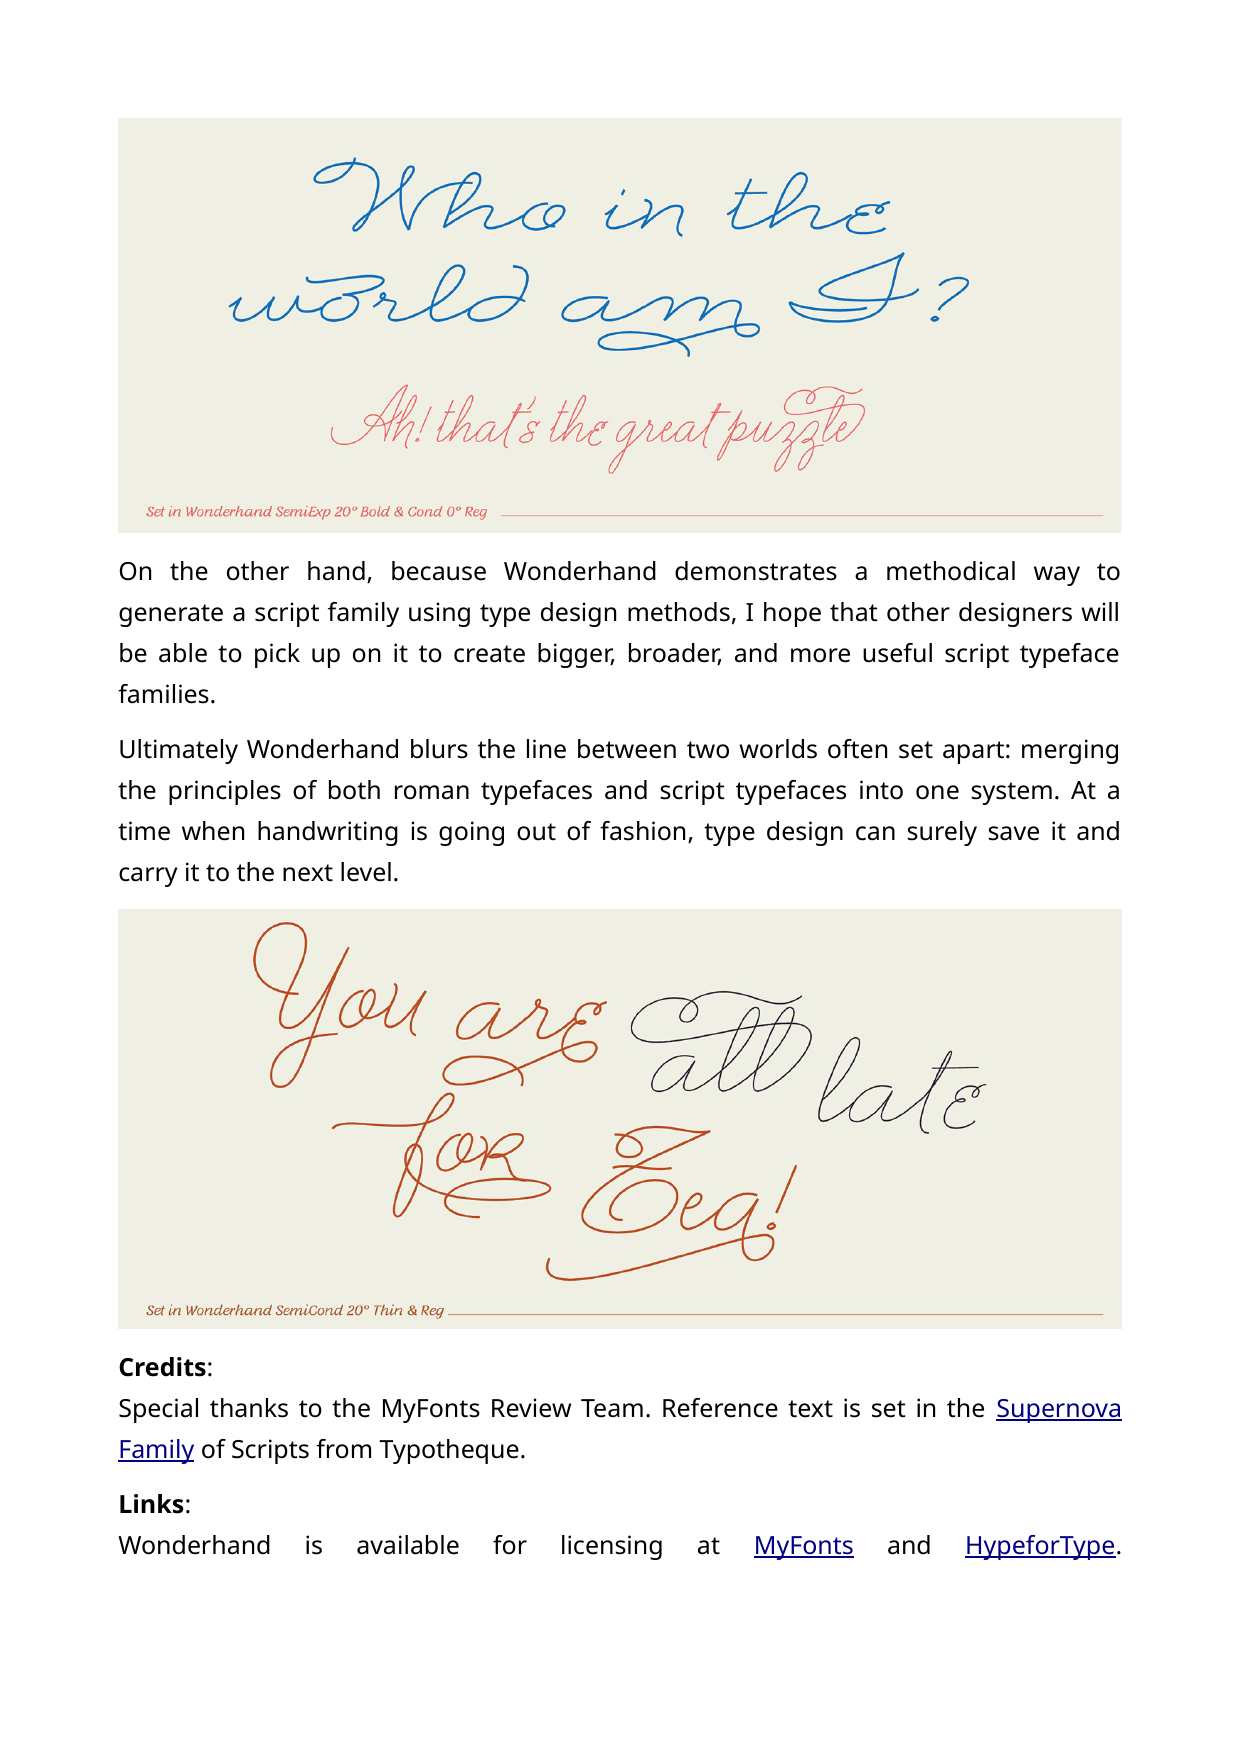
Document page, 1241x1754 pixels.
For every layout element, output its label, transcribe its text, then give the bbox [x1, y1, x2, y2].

picture [118, 909, 1122, 1329]
picture [118, 118, 1122, 533]
text On the other hand, because Wonderhand demonstrates a methodical way to generate a script family using type design methods, I hope that other designers will be able to pick up on it to create bigger, broader, and more useful script typeface families. [118, 554, 1122, 711]
text Ultimately Wonderhand blurs the line between two worlds often set apart: merging the principles of both roman typefaces and script typefaces into one system. At a time when handwriting is going out of fashion, type design can surely save it and carry it to the next level. [118, 732, 1122, 888]
text Links: Wonderhand is available for licensing at MyFonts and HypeforType. [118, 1487, 1122, 1562]
text Credits: Special thanks to the MyFonts Review Team. Reference text is set in the Supernova Family of Scripts from Typotheque. [118, 1350, 1122, 1465]
